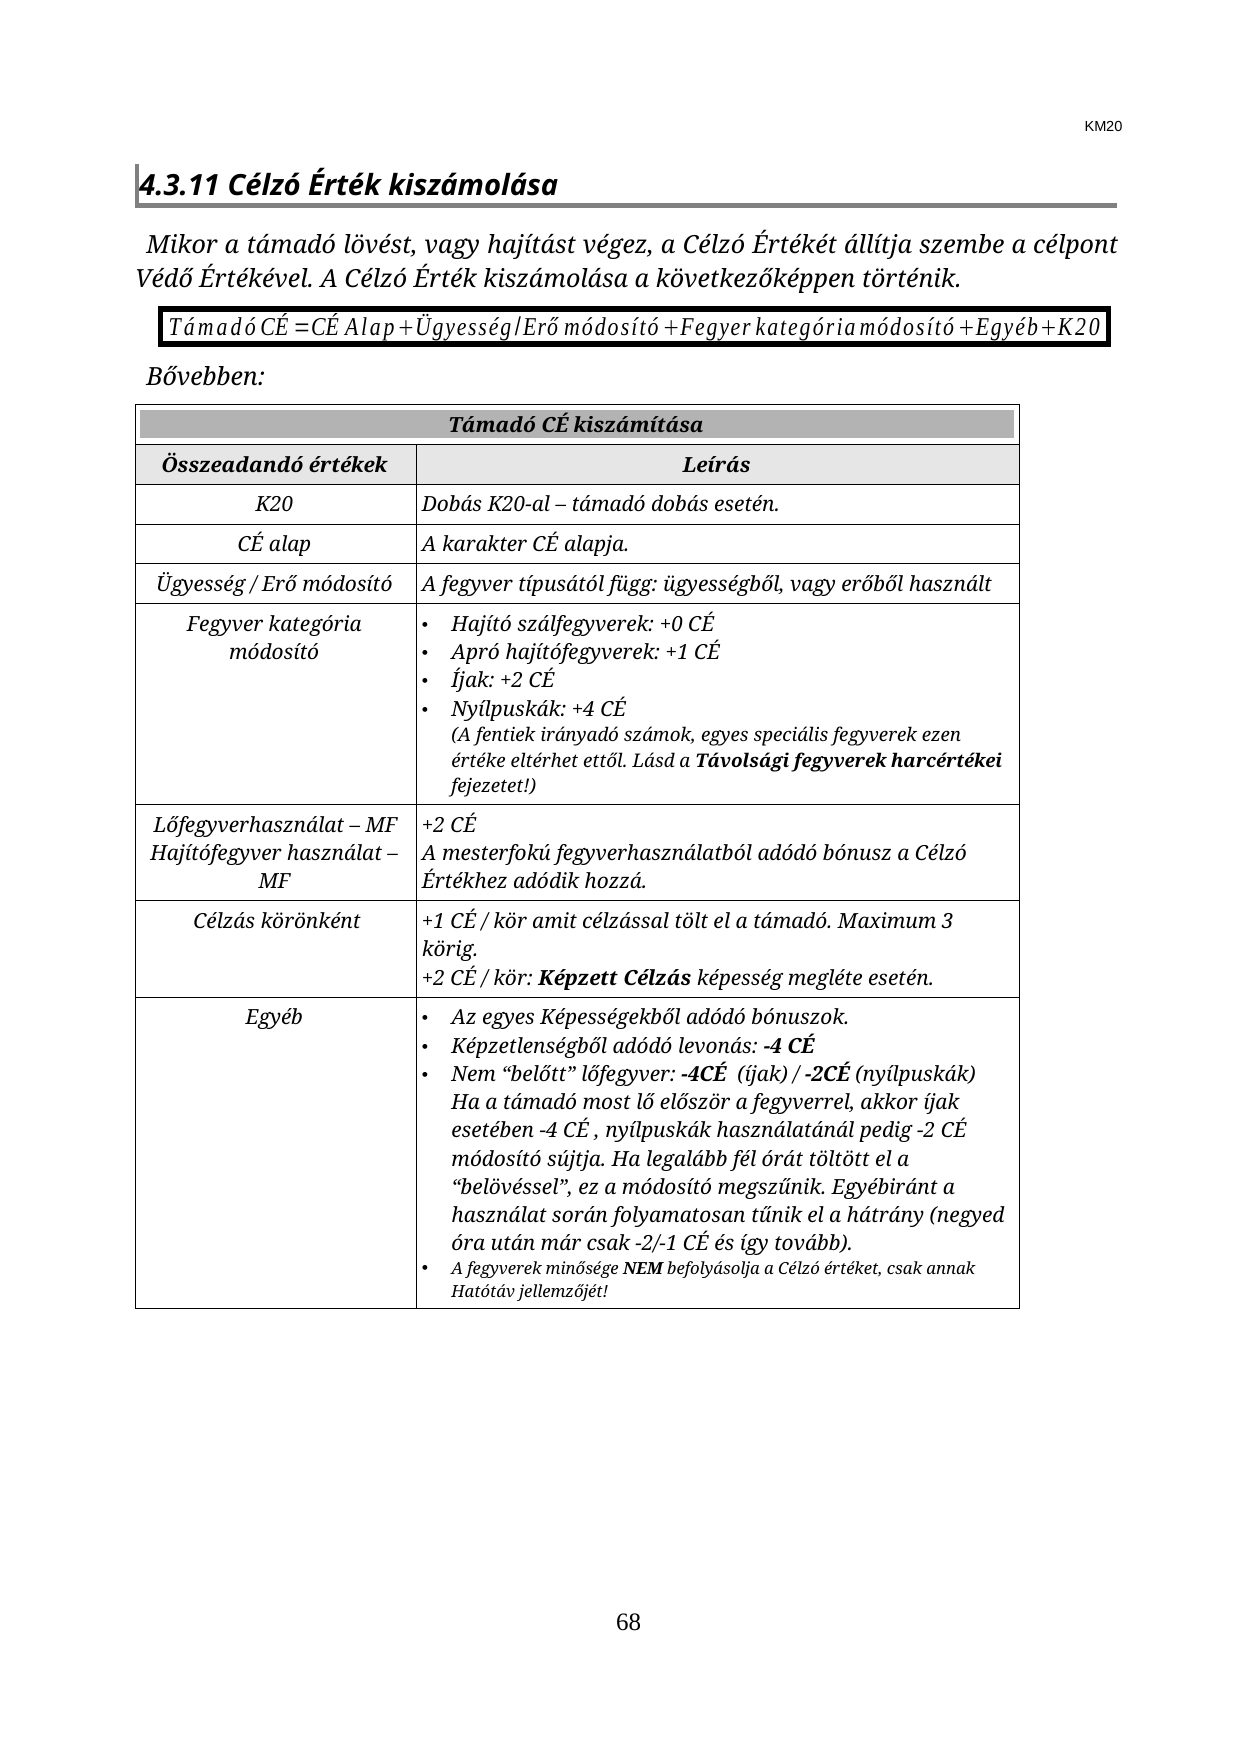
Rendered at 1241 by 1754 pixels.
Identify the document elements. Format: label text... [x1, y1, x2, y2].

table_cell +2 CÉ A mesterfokú fegyverhasználatból adódó bónusz a Célzó Értékhez adódik hozzá. [417, 805, 1019, 900]
table_cell K20 [136, 485, 416, 524]
table_cell CÉ alap [136, 525, 416, 563]
table_header Támadó CÉ kiszámítása [136, 405, 1019, 444]
table_cell A fegyver típusától függ: ügyességből, vagy erőből használt [417, 564, 1019, 603]
table_cell +1 CÉ / kör amit célzással tölt el a támadó. Maximum 3 körig. +2 CÉ / kör: Képzett Célzás képesség megléte esetén. [417, 901, 1019, 997]
table_cell Lőfegyverhasználat – MF Hajítófegyver használat – MF [136, 805, 416, 900]
table_cell Összeadandó értékek [136, 445, 416, 484]
text Bővebben: [134, 358, 1122, 392]
table_cell Fegyver kategória módosító [136, 604, 416, 804]
table_cell Egyéb [136, 998, 416, 1308]
table_cell A karakter CÉ alapja. [417, 525, 1019, 563]
table_cell Célzás körönként [136, 901, 416, 997]
table_cell Az egyes Képességekből adódó bónuszok. Képzetlenségből adódó levonás: -4 CÉ Nem “belőtt” lőfegyver: -4CÉ (íjak) / -2CÉ (nyílpuskák) Ha a támadó most lő először a fegyverrel, akkor íjak esetében -4 CÉ , nyílpuskák használatánál pedig -2 CÉ módosító sújtja. Ha legalább fél órát töltött el a “belövéssel”, ez a módosító megszűnik. Egyébiránt a használat során folyamatosan tűnik el a hátrány (negyed óra után már csak -2/-1 CÉ és így tovább). A fegyverek minősége NEM befolyásolja a Célzó értéket, csak annak Hatótáv jellemzőjét! [417, 998, 1019, 1308]
text Mikor a támadó lövést, vagy hajítást végez, a Célzó Értékét állítja szembe a célpont Védő Értékével. A Célzó Érték kiszámolása a következőképpen történik. [134, 227, 1122, 294]
subtitle Célzó Érték kiszámolása [139, 164, 1122, 204]
table_cell Hajító szálfegyverek: +0 CÉ Apró hajítófegyverek: +1 CÉ Íjak: +2 CÉ Nyílpuskák: +4 CÉ (A fentiek irányadó számok, egyes speciális fegyverek ezen értéke eltérhet ettől. Lásd a Távolsági fegyverek harcértékei fejezetet!) [417, 604, 1019, 804]
table_cell Leírás [417, 445, 1019, 484]
table_cell Ügyesség / Erő módosító [136, 564, 416, 603]
table_cell Dobás K20-al – támadó dobás esetén. [417, 485, 1019, 524]
